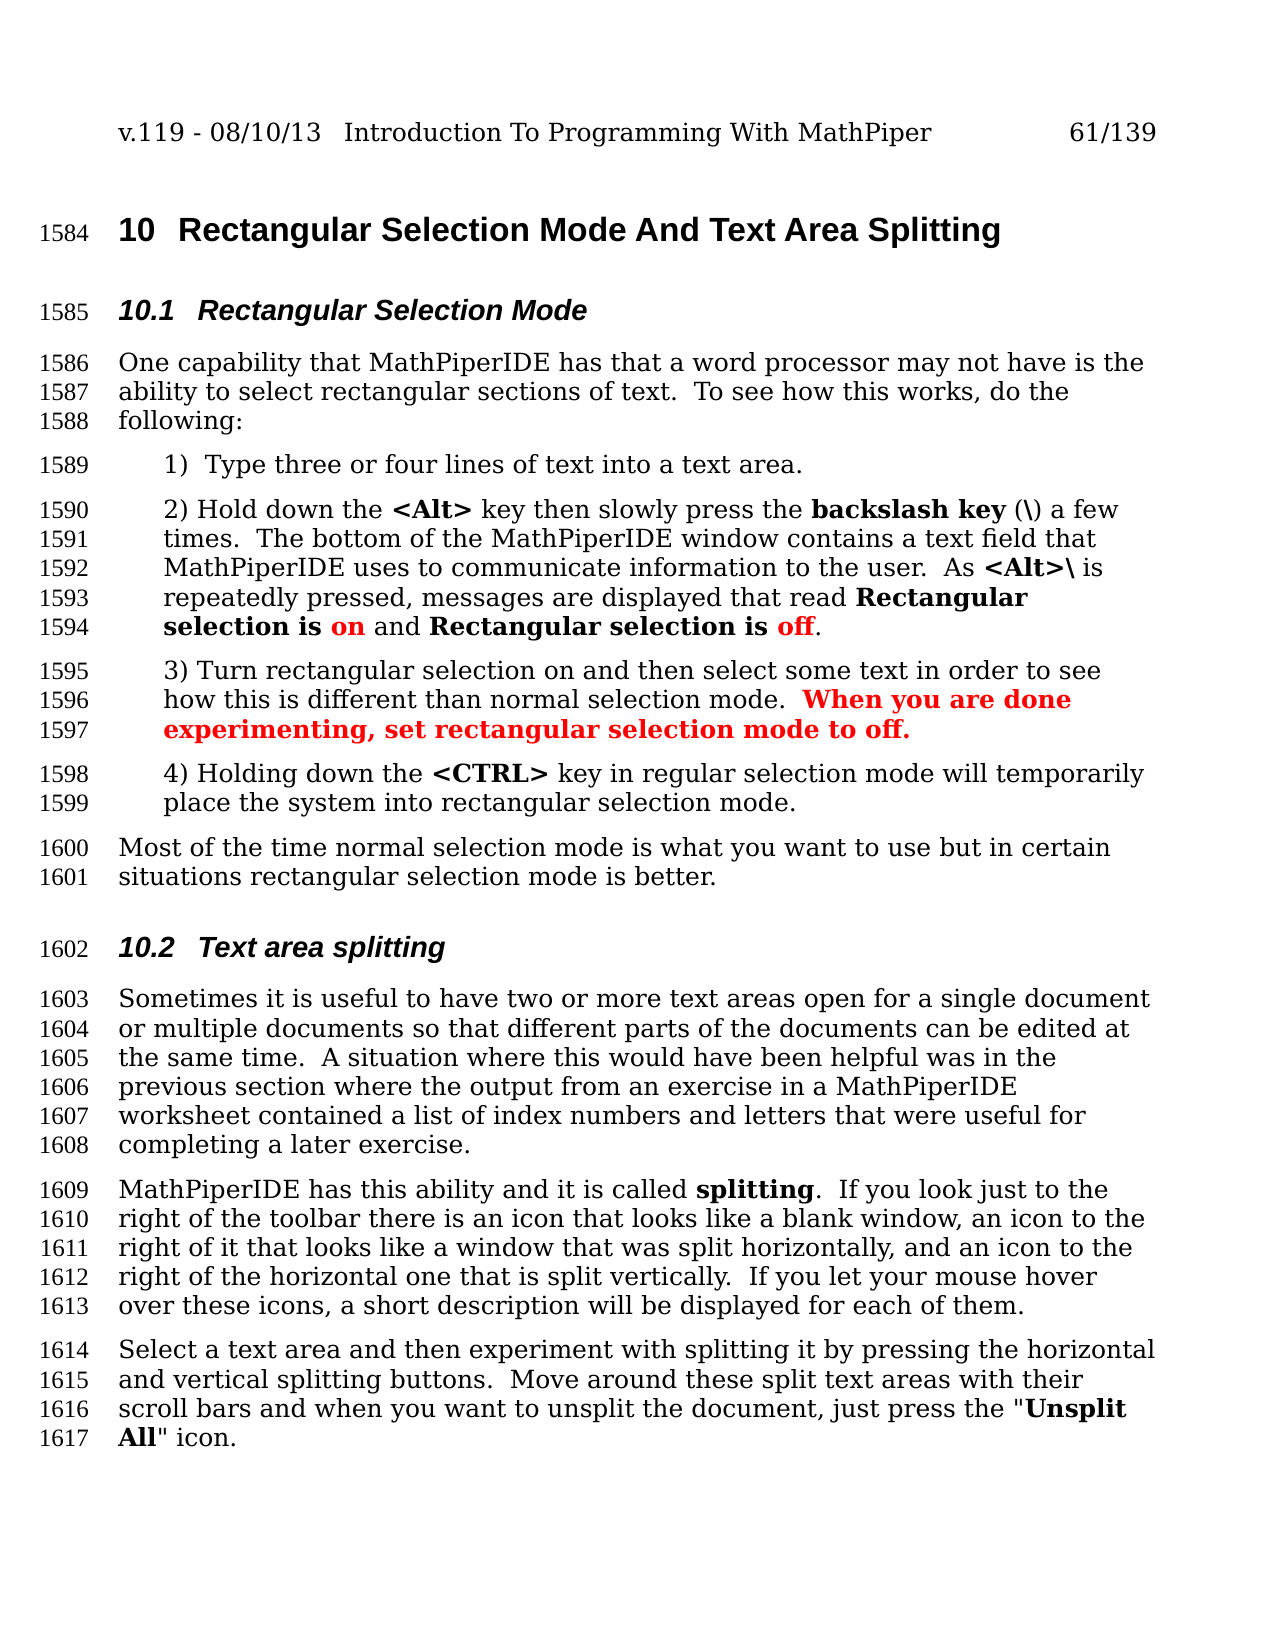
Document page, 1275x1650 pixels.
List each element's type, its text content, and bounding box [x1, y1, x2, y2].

text 3) Turn rectangular selection on and then select some text in order to see how this is different than normal selection mode. When you are done experimenting, set rectangular selection mode to off. [163, 656, 1157, 744]
text 2) Hold down the <Alt> key then slowly press the backslash key (\) a few times. The bottom of the MathPiperIDE window contains a text field that MathPiperIDE uses to communicate information to the user. As <Alt>\ is repeatedly pressed, messages are displayed that read Rectangular selection is on and Rectangular selection is off. [163, 494, 1157, 641]
text MathPiperIDE has this ability and it is called splitting. If you look just to the right of the toolbar there is an icon that looks like a blank window, an icon to the right of it that looks like a window that was split horizontally, and an icon to the right of the horizontal one that is split vertically. If you let your mouse hover over these icons, a short description will be displayed for each of them. [118, 1174, 1157, 1321]
text Most of the time normal selection mode is what you want to use but in certain situations rectangular selection mode is better. [118, 833, 1157, 891]
subtitle Text area splitting [118, 930, 1157, 964]
text 1) Type three or four lines of text into a text area. [163, 450, 1157, 479]
text One capability that MathPiperIDE has that a word processor may not have is the ability to select rectangular sections of text. To see how this works, do the following: [118, 348, 1157, 435]
text Select a text area and then experiment with splitting it by pressing the horizontal and vertical splitting buttons. Move around these split text areas with their scroll bars and when you want to unsplit the document, just press the "Unsplit All" icon. [118, 1336, 1157, 1453]
text 4) Holding down the <CTRL> key in regular selection mode will temporarily place the system into rectangular selection mode. [163, 759, 1157, 818]
text Sometimes it is useful to have two or more text areas open for a single document or multiple documents so that different parts of the documents can be edited at the same time. A situation where this would have been helpful was in the previous section where the output from an exercise in a MathPiperIDE worksheet contained a list of index numbers and letters that were useful for completing a later exercise. [118, 984, 1157, 1159]
subtitle Rectangular Selection Mode [118, 293, 1157, 327]
subtitle Rectangular Selection Mode And Text Area Splitting [118, 210, 1157, 248]
